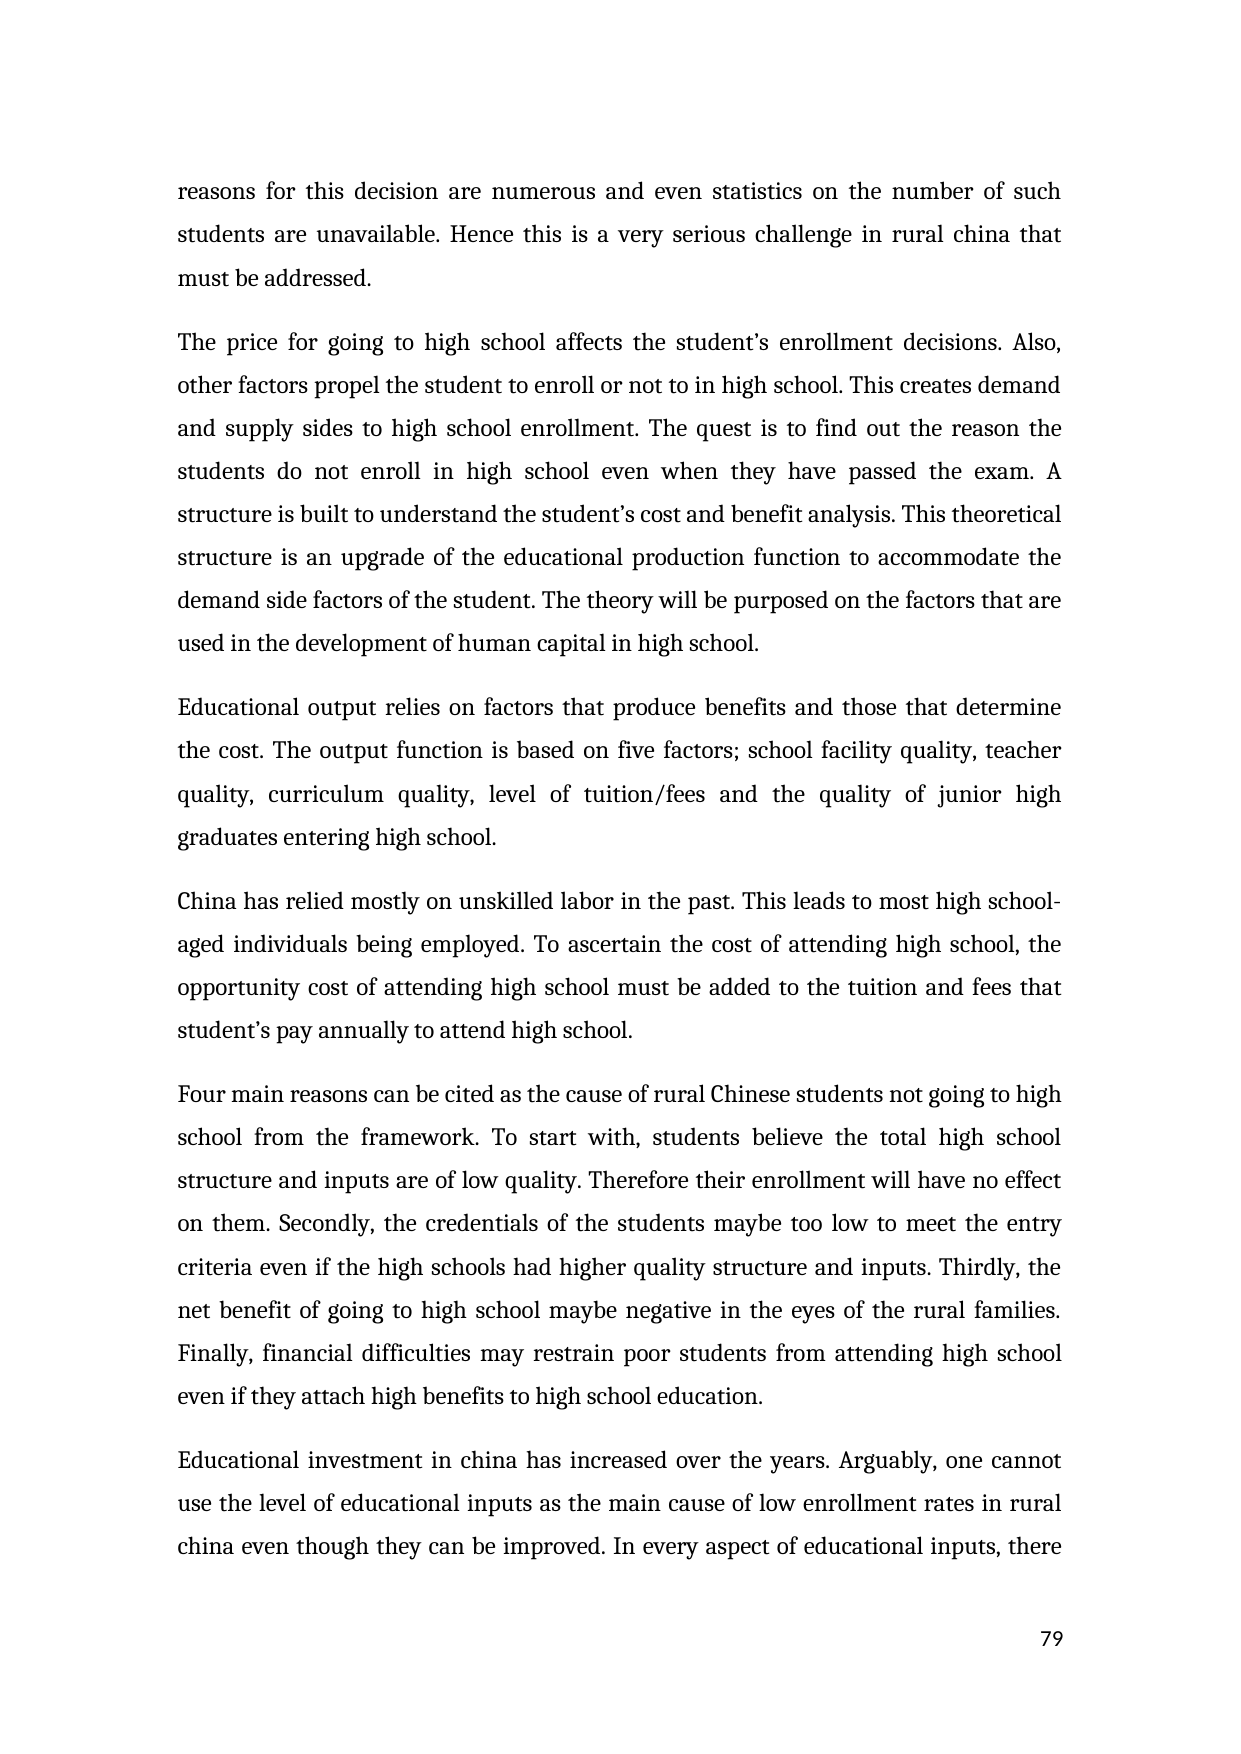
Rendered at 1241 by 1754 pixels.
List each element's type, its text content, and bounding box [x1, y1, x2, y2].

text Four main reasons can be cited as the cause of rural Chinese students not going to high school from the framework. To start with, students believe the total high school structure and inputs are of low quality. Therefore their enrollment will have no effect on them. Secondly, the credentials of the students maybe too low to meet the entry criteria even if the high schools had higher quality structure and inputs. Thirdly, the net benefit of going to high school maybe negative in the eyes of the rural families. Finally, financial difficulties may restrain poor students from attending high school even if they attach high benefits to high school education. [177, 1080, 1063, 1411]
text The price for going to high school affects the student’s enrollment decisions. Also, other factors propel the student to enroll or not to in high school. This creates demand and supply sides to high school enrollment. The quest is to find out the reason the students do not enroll in high school even when they have passed the exam. A structure is built to understand the student’s cost and benefit analysis. This theoretical structure is an upgrade of the educational production function to accommodate the demand side factors of the student. The theory will be purposed on the factors that are used in the development of human capital in high school. [177, 327, 1063, 658]
text Educational investment in china has increased over the years. Arguably, one cannot use the level of educational inputs as the main cause of low enrollment rates in rural china even though they can be improved. In every aspect of educational inputs, there [177, 1446, 1063, 1561]
text reasons for this decision are numerous and even statistics on the number of such students are unavailable. Hence this is a very serious challenge in rural china that must be addressed. [177, 177, 1063, 292]
text Educational output relies on factors that produce benefits and those that determine the cost. The output function is based on five factors; school facility quality, teacher quality, curriculum quality, level of tuition/fees and the quality of junior high graduates entering high school. [177, 693, 1063, 851]
text China has relied mostly on unskilled labor in the past. This leads to most high school-aged individuals being employed. To ascertain the cost of attending high school, the opportunity cost of attending high school must be added to the tuition and fees that student’s pay annually to attend high school. [177, 887, 1063, 1045]
